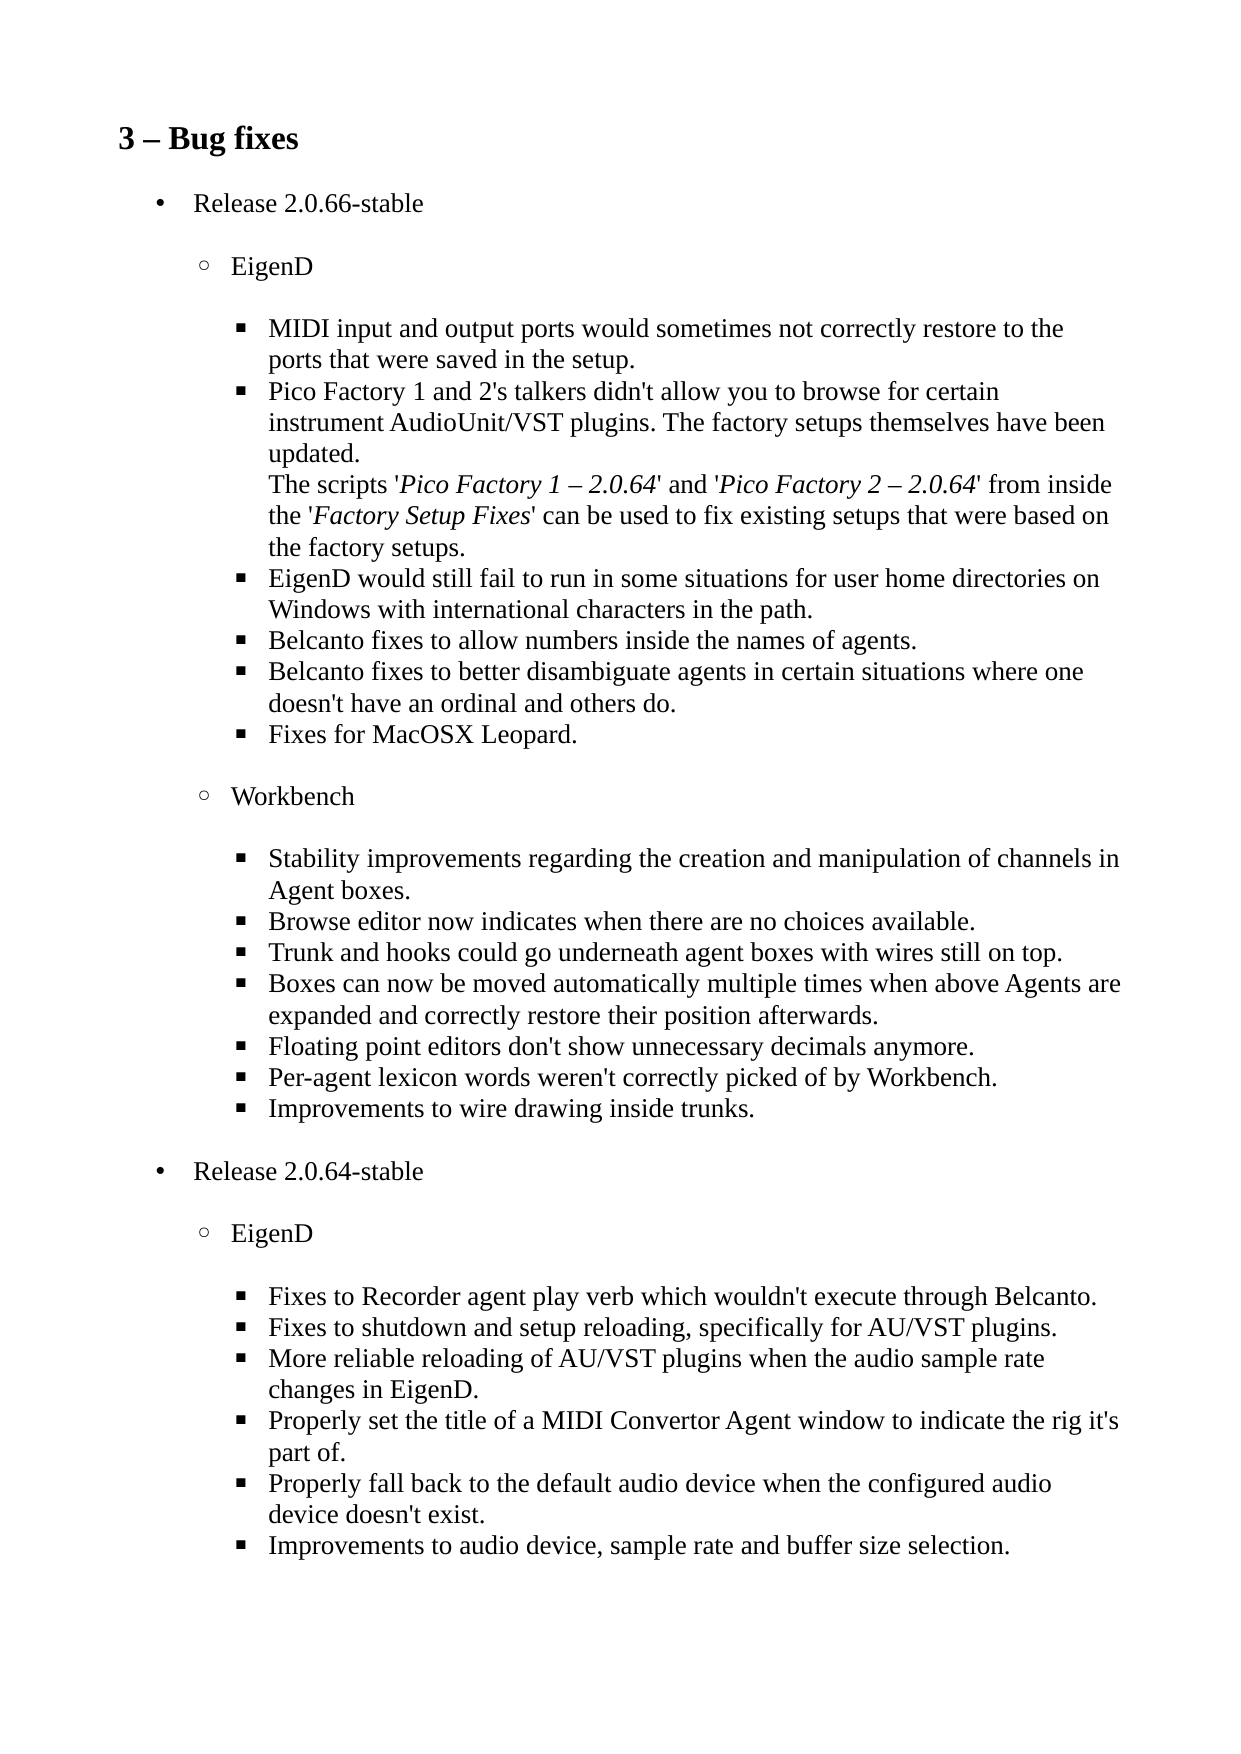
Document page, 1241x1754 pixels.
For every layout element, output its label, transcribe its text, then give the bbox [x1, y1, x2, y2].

list Browse editor now indicates when there are no choices available. [231, 905, 1122, 936]
text 3 – Bug fixes [118, 118, 1122, 156]
list Properly set the title of a MIDI Convertor Agent window to indicate the rig it's part of. [231, 1404, 1122, 1467]
list Fixes for MacOSX Leopard. [231, 718, 1122, 749]
list More reliable reloading of AU/VST plugins when the audio sample rate changes in EigenD. [231, 1342, 1122, 1404]
list Improvements to audio device, sample rate and buffer size selection. [231, 1529, 1122, 1561]
list Release 2.0.64-stable [156, 1155, 1122, 1186]
list EigenD [193, 1217, 1122, 1248]
list Release 2.0.66-stable [156, 188, 1122, 219]
list MIDI input and output ports would sometimes not correctly restore to the ports that were saved in the setup. [231, 312, 1122, 375]
list Boxes can now be moved automatically multiple times when above Agents are expanded and correctly restore their position afterwards. [231, 967, 1122, 1030]
list Belcanto fixes to better disambiguate agents in certain situations where one doesn't have an ordinal and others do. [231, 655, 1122, 718]
list EigenD would still fail to run in some situations for user home directories on Windows with international characters in the path. [231, 562, 1122, 624]
list Workbench [193, 780, 1122, 811]
list Fixes to shutdown and setup reloading, specifically for AU/VST plugins. [231, 1311, 1122, 1342]
list Fixes to Recorder agent play verb which wouldn't execute through Belcanto. [231, 1279, 1122, 1311]
list Per-agent lexicon words weren't correctly picked of by Workbench. [231, 1061, 1122, 1092]
list Properly fall back to the default audio device when the configured audio device doesn't exist. [231, 1467, 1122, 1529]
list Floating point editors don't show unnecessary decimals anymore. [231, 1030, 1122, 1061]
list EigenD [193, 250, 1122, 281]
list Belcanto fixes to allow numbers inside the names of agents. [231, 624, 1122, 655]
list Trunk and hooks could go underneath agent boxes with wires still on top. [231, 936, 1122, 967]
list Stability improvements regarding the creation and manipulation of channels in Agent boxes. [231, 843, 1122, 905]
list Pico Factory 1 and 2's talkers didn't allow you to browse for certain instrument AudioUnit/VST plugins. The factory setups themselves have been updated. The scripts 'Pico Factory 1 – 2.0.64' and 'Pico Factory 2 – 2.0.64' from inside the 'Factory Setup Fixes' can be used to fix existing setups that were based on the factory setups. [231, 375, 1122, 562]
list Improvements to wire drawing inside trunks. [231, 1092, 1122, 1124]
